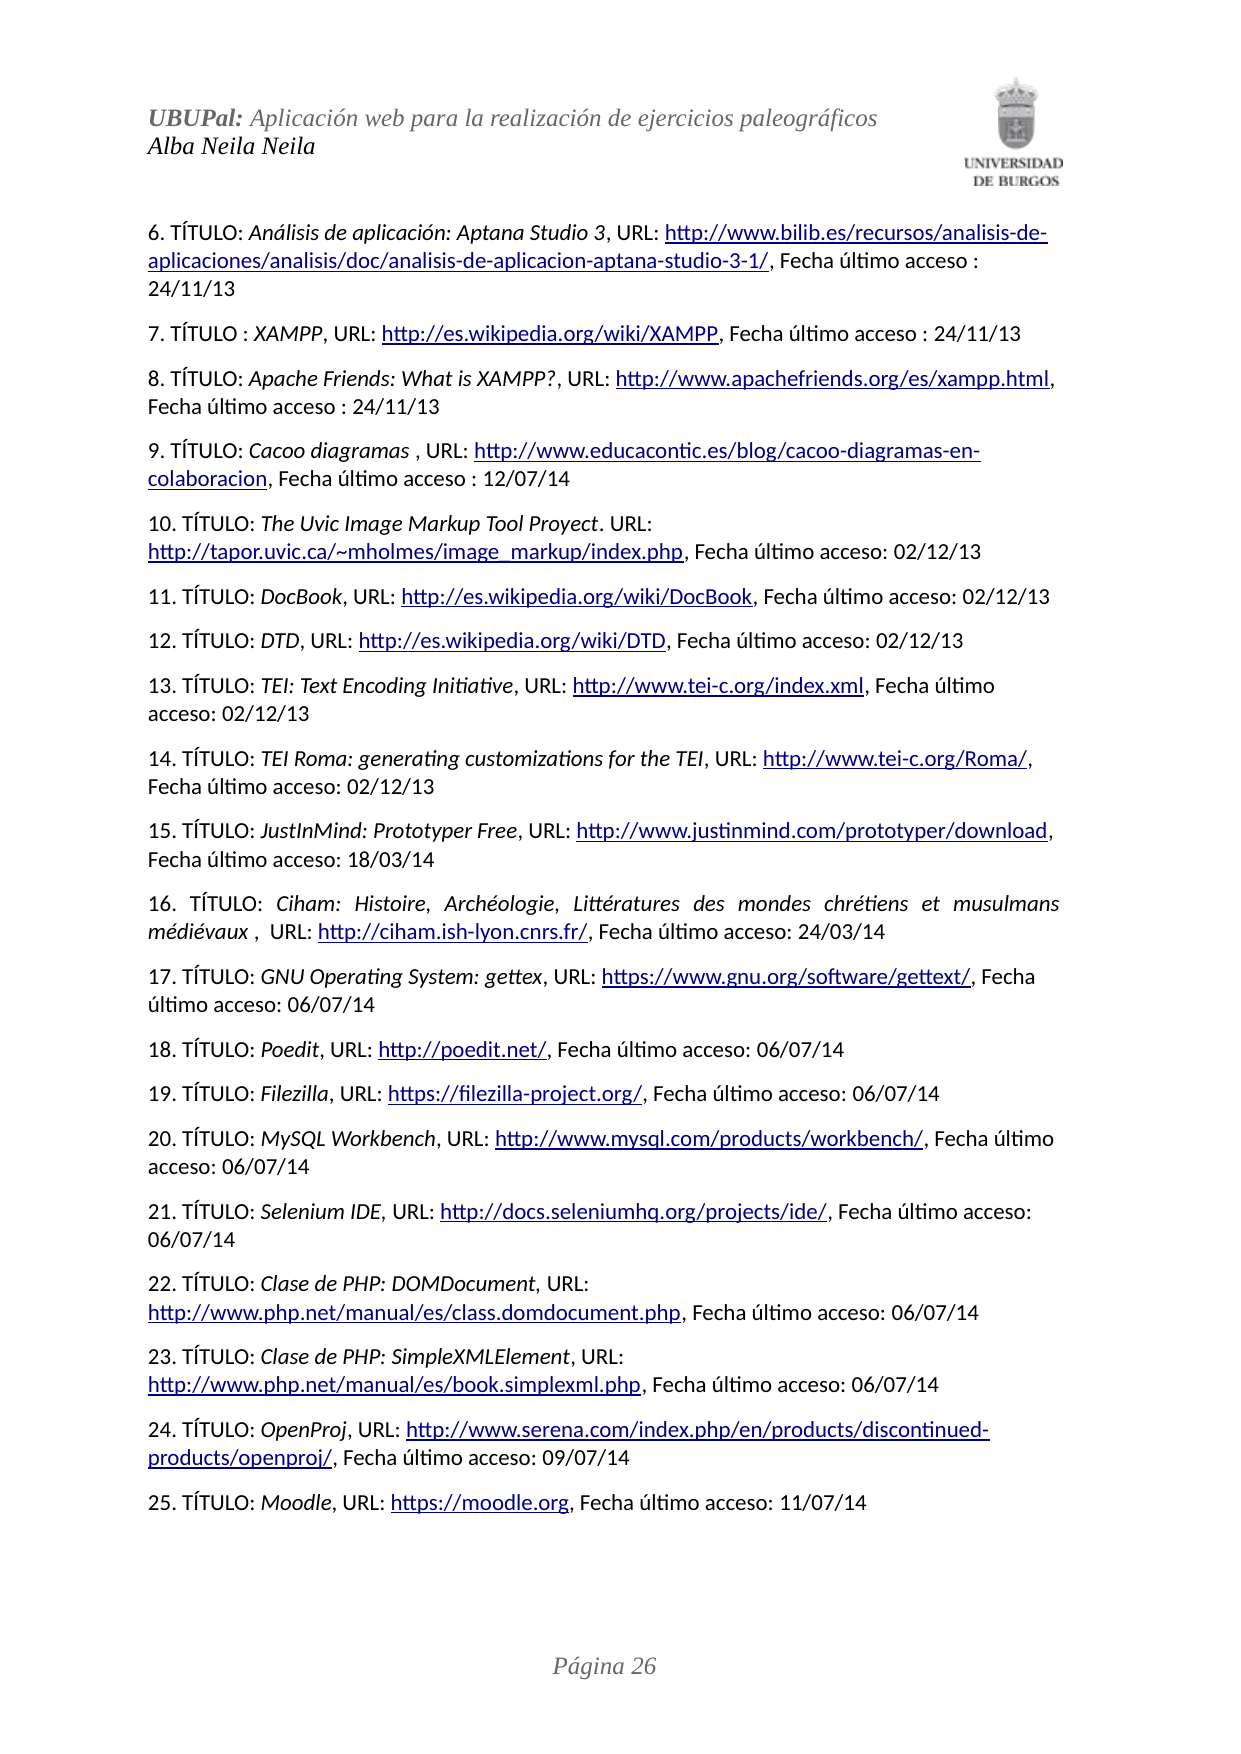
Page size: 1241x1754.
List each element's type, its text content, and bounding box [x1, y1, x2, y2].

text 11. TÍTULO: DocBook, URL: http://es.wikipedia.org/wiki/DocBook, Fecha último acceso: 02/12/13 [148, 582, 1063, 610]
text 22. TÍTULO: Clase de PHP: DOMDocument, URL: http://www.php.net/manual/es/class.domdocument.php, Fecha último acceso: 06/07/14 [148, 1269, 1063, 1326]
text 23. TÍTULO: Clase de PHP: SimpleXMLElement, URL: http://www.php.net/manual/es/book.simplexml.php, Fecha último acceso: 06/07/14 [148, 1342, 1063, 1398]
text 25. TÍTULO: Moodle, URL: https://moodle.org, Fecha último acceso: 11/07/14 [148, 1488, 1063, 1516]
text 10. TÍTULO: The Uvic Image Markup Tool Proyect. URL: http://tapor.uvic.ca/~mholmes/image_markup/index.php, Fecha último acceso: 02/12/13 [148, 509, 1063, 565]
text 21. TÍTULO: Selenium IDE, URL: http://docs.seleniumhq.org/projects/ide/, Fecha último acceso: 06/07/14 [148, 1197, 1063, 1253]
text 9. TÍTULO: Cacoo diagramas , URL: http://www.educacontic.es/blog/cacoo-diagramas-en-colaboracion, Fecha último acceso : 12/07/14 [148, 436, 1063, 492]
text 20. TÍTULO: MySQL Workbench, URL: http://www.mysql.com/products/workbench/, Fecha último acceso: 06/07/14 [148, 1124, 1063, 1180]
text 14. TÍTULO: TEI Roma: generating customizations for the TEI, URL: http://www.tei-c.org/Roma/, Fecha último acceso: 02/12/13 [148, 744, 1063, 800]
text 18. TÍTULO: Poedit, URL: http://poedit.net/, Fecha último acceso: 06/07/14 [148, 1035, 1063, 1063]
picture [964, 77, 1063, 186]
text 19. TÍTULO: Filezilla, URL: https://filezilla-project.org/, Fecha último acceso: 06/07/14 [148, 1079, 1063, 1107]
text 24. TÍTULO: OpenProj, URL: http://www.serena.com/index.php/en/products/discontinued-products/openproj/, Fecha último acceso: 09/07/14 [148, 1415, 1063, 1471]
text 12. TÍTULO: DTD, URL: http://es.wikipedia.org/wiki/DTD, Fecha último acceso: 02/12/13 [148, 627, 1063, 654]
text 16. TÍTULO: Ciham: Histoire, Archéologie, Littératures des mondes chrétiens et musulmans médiévaux , URL: http://ciham.ish-lyon.cnrs.fr/, Fecha último acceso: 24/03/14 [148, 889, 1063, 945]
text 13. TÍTULO: TEI: Text Encoding Initiative, URL: http://www.tei-c.org/index.xml, Fecha último acceso: 02/12/13 [148, 671, 1063, 727]
text 15. TÍTULO: JustInMind: Prototyper Free, URL: http://www.justinmind.com/prototyper/download, Fecha último acceso: 18/03/14 [148, 817, 1063, 873]
text 7. TÍTULO : XAMPP, URL: http://es.wikipedia.org/wiki/XAMPP, Fecha último acceso : 24/11/13 [148, 319, 1063, 347]
text 6. TÍTULO: Análisis de aplicación: Aptana Studio 3, URL: http://www.bilib.es/recursos/analisis-de-aplicaciones/analisis/doc/analisis-de-aplicacion-aptana-studio-3-1/, Fecha último acceso : 24/11/13 [148, 218, 1063, 302]
text 8. TÍTULO: Apache Friends: What is XAMPP?, URL: http://www.apachefriends.org/es/xampp.html, Fecha último acceso : 24/11/13 [148, 364, 1063, 420]
text 17. TÍTULO: GNU Operating System: gettex, URL: https://www.gnu.org/software/gettext/, Fecha último acceso: 06/07/14 [148, 962, 1063, 1018]
